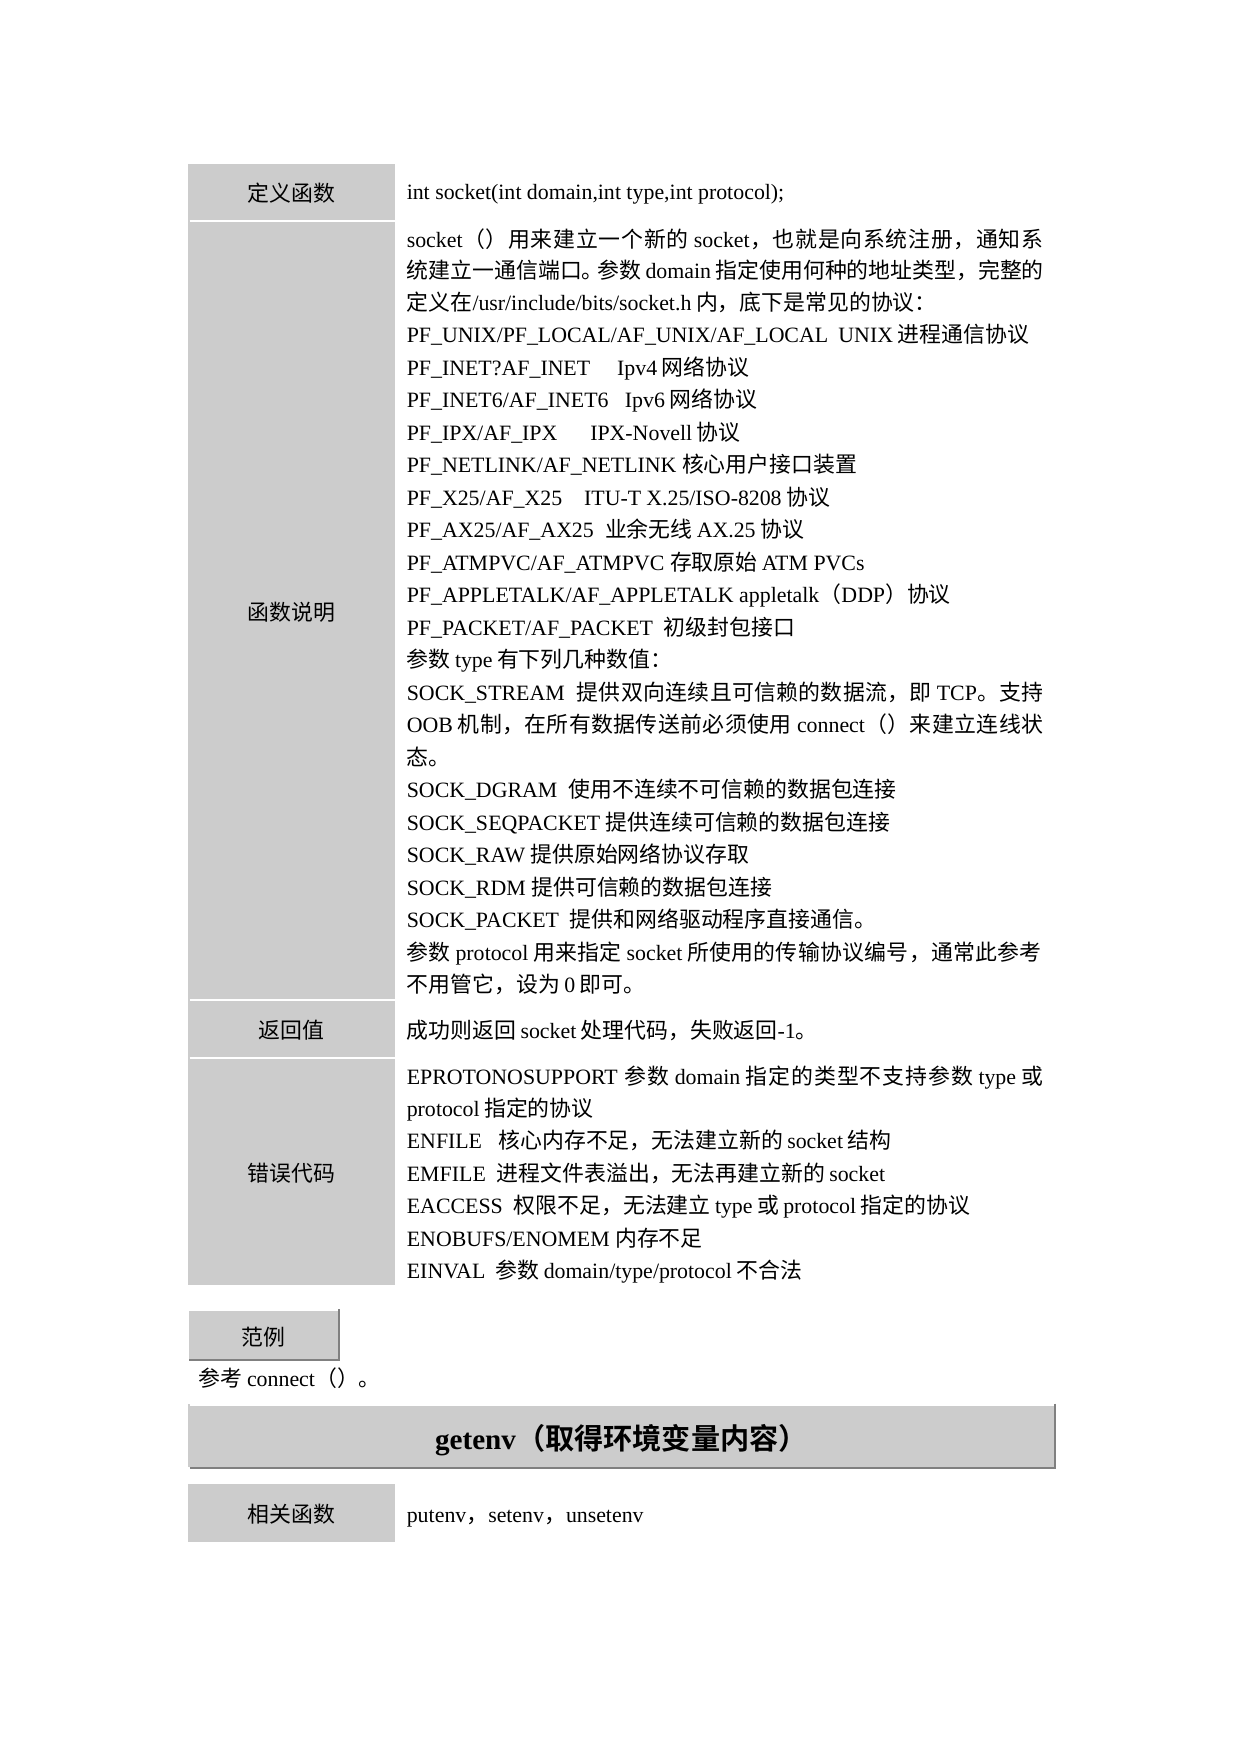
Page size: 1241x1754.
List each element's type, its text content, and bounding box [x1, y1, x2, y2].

table_cell [340, 1309, 1055, 1359]
table_cell [188, 1467, 1055, 1484]
table_cell 相关函数 [188, 1484, 395, 1542]
table_cell 定义函数 [188, 164, 395, 220]
table_cell 参考connect（）。 [188, 1359, 1055, 1403]
table_cell 成功则返回socket处理代码，失败返回-1。 [395, 999, 1055, 1057]
table_cell [188, 1285, 1055, 1309]
table_cell putenv，setenv，unsetenv [395, 1484, 1055, 1542]
table_cell getenv（取得环境变量内容） [188, 1404, 1054, 1467]
table_cell 返回值 [188, 999, 395, 1057]
table_cell 错误代码 [188, 1057, 395, 1285]
table_cell int socket(int domain,int type,int protocol); [395, 162, 1055, 220]
table_cell EPROTONOSUPPORT 参数domain指定的类型不支持参数type或protocol指定的协议 ENFILE 核心内存不足，无法建立新的socket结构 EMFILE 进程文件表溢出，无法再建立新的socket EACCESS 权限不足，无法建立type或protocol指定的协议 ENOBUFS/ENOMEM 内存不足 EINVAL 参数domain/type/protocol不合法 [395, 1057, 1055, 1285]
table_cell 范例 [189, 1311, 338, 1359]
table_cell socket（）用来建立一个新的socket，也就是向系统注册，通知系统建立一通信端口。参数domain指定使用何种的地址类型，完整的定义在/usr/include/bits/socket.h内，底下是常见的协议： PF_UNIX/PF_LOCAL/AF_UNIX/AF_LOCAL UNIX进程通信协议 PF_INET?AF_INET Ipv4网络协议 PF_INET6/AF_INET6 Ipv6网络协议 PF_IPX/AF_IPX IPX-Novell协议 PF_NETLINK/AF_NETLINK 核心用户接口装置 PF_X25/AF_X25 ITU-T X.25/ISO-8208协议 PF_AX25/AF_AX25 业余无线AX.25协议 PF_ATMPVC/AF_ATMPVC 存取原始ATM PVCs PF_APPLETALK/AF_APPLETALK appletalk（DDP）协议 PF_PACKET/AF_PACKET 初级封包接口 参数type有下列几种数值： SOCK_STREAM 提供双向连续且可信赖的数据流，即TCP。支持OOB机制，在所有数据传送前必须使用connect（）来建立连线状态。 SOCK_DGRAM 使用不连续不可信赖的数据包连接 SOCK_SEQPACKET 提供连续可信赖的数据包连接 SOCK_RAW 提供原始网络协议存取 SOCK_RDM 提供可信赖的数据包连接 SOCK_PACKET 提供和网络驱动程序直接通信。 参数protocol用来指定socket所使用的传输协议编号，通常此参考不用管它，设为0即可。 [395, 220, 1055, 999]
table_cell 函数说明 [188, 220, 395, 999]
